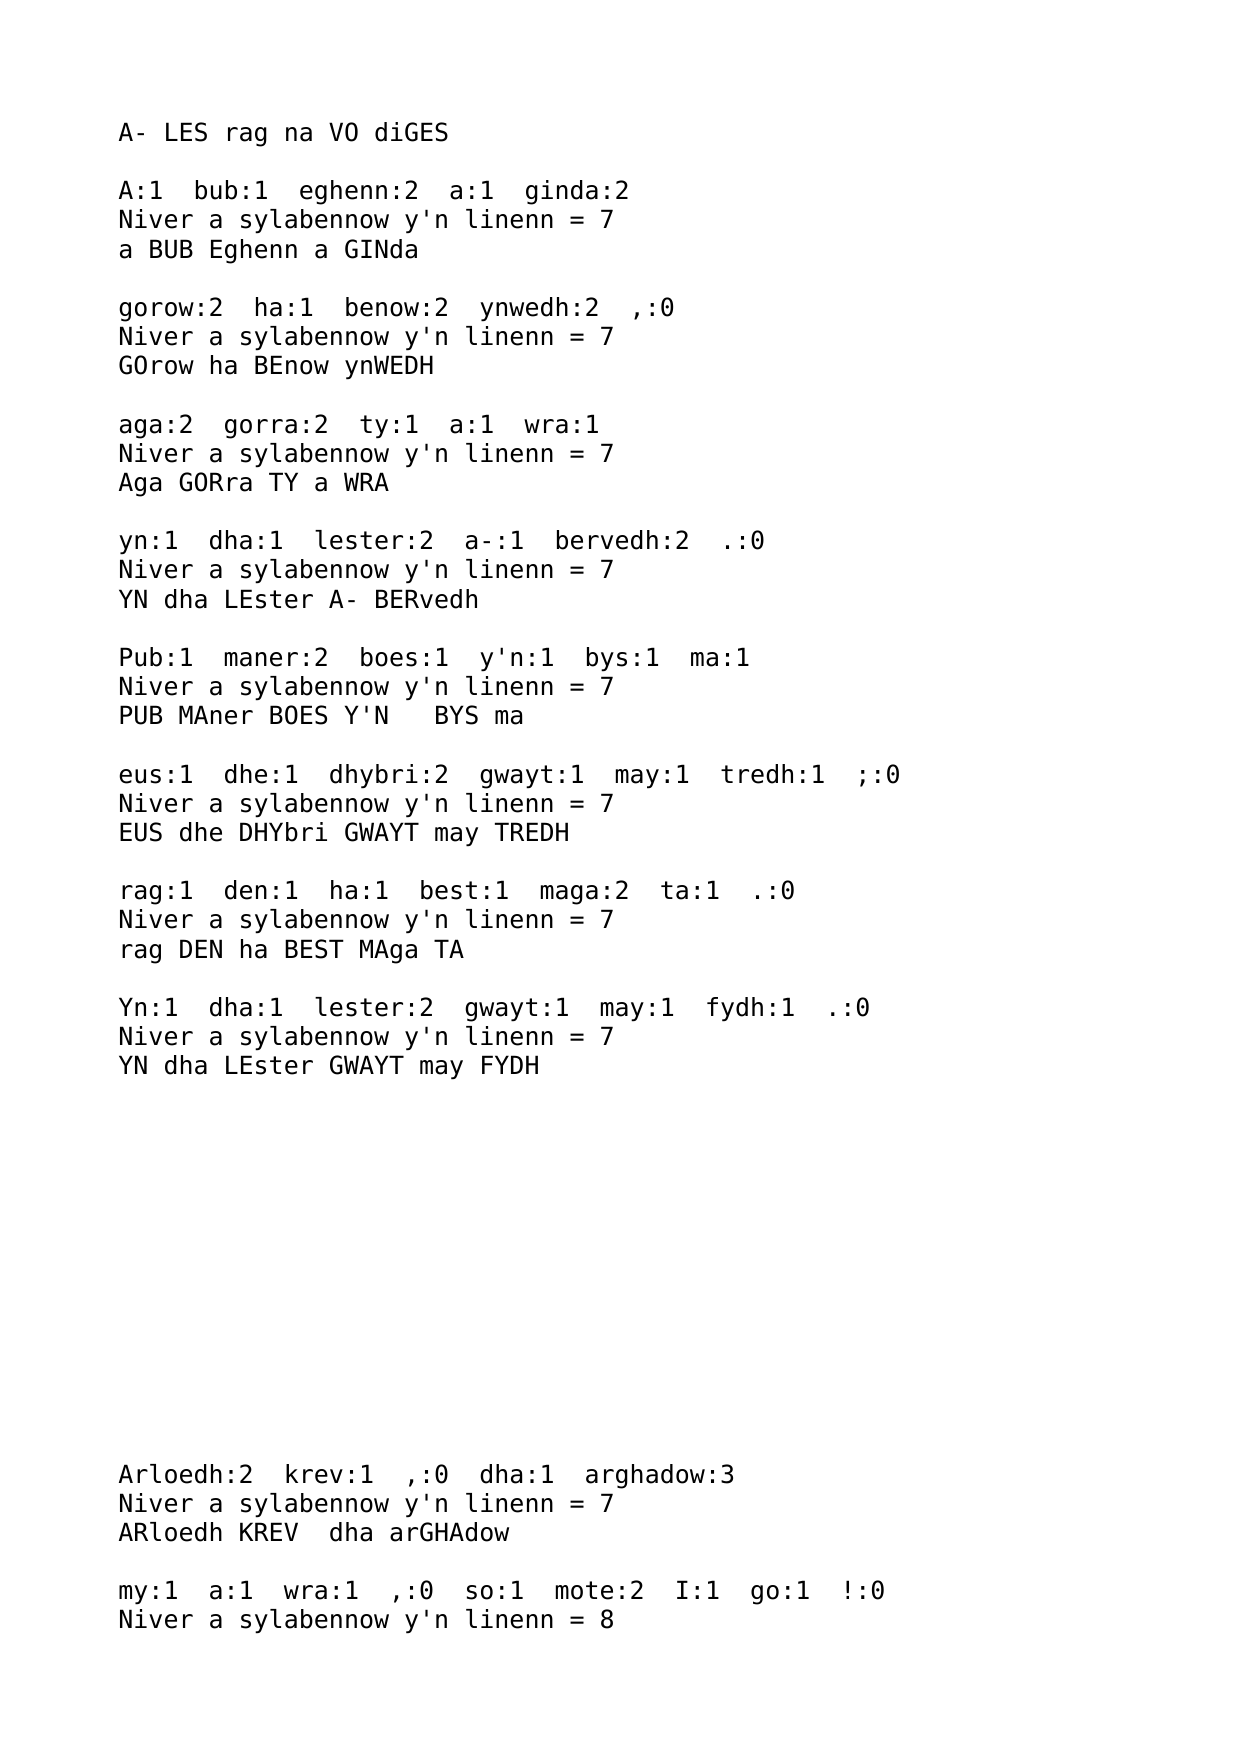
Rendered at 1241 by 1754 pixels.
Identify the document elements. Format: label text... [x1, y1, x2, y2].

text Niver a sylabennow y'n linenn = 7 [118, 206, 1122, 235]
text Niver a sylabennow y'n linenn = 7 [118, 1022, 1122, 1051]
text ARloedh KREV dha arGHAdow [118, 1518, 1122, 1547]
text A- LES rag na VO diGES [118, 118, 1122, 147]
text aga:2 gorra:2 ty:1 a:1 wra:1 [118, 410, 1122, 439]
text PUB MAner BOES Y'N BYS ma [118, 701, 1122, 731]
text Aga GORra TY a WRA [118, 468, 1122, 497]
text Niver a sylabennow y'n linenn = 8 [118, 1606, 1122, 1635]
text Arloedh:2 krev:1 ,:0 dha:1 arghadow:3 [118, 1460, 1122, 1489]
text a BUB Eghenn a GINda [118, 235, 1122, 264]
text rag DEN ha BEST MAga TA [118, 935, 1122, 964]
text my:1 a:1 wra:1 ,:0 so:1 mote:2 I:1 go:1 !:0 [118, 1576, 1122, 1606]
text eus:1 dhe:1 dhybri:2 gwayt:1 may:1 tredh:1 ;:0 [118, 760, 1122, 789]
text Niver a sylabennow y'n linenn = 7 [118, 439, 1122, 468]
text YN dha LEster GWAYT may FYDH [118, 1051, 1122, 1081]
text Niver a sylabennow y'n linenn = 7 [118, 556, 1122, 585]
text GOrow ha BEnow ynWEDH [118, 351, 1122, 381]
text Niver a sylabennow y'n linenn = 7 [118, 1489, 1122, 1518]
text Niver a sylabennow y'n linenn = 7 [118, 906, 1122, 935]
text Niver a sylabennow y'n linenn = 7 [118, 322, 1122, 351]
text Niver a sylabennow y'n linenn = 7 [118, 672, 1122, 701]
text yn:1 dha:1 lester:2 a-:1 bervedh:2 .:0 [118, 526, 1122, 556]
text gorow:2 ha:1 benow:2 ynwedh:2 ,:0 [118, 293, 1122, 322]
text Pub:1 maner:2 boes:1 y'n:1 bys:1 ma:1 [118, 643, 1122, 672]
text Yn:1 dha:1 lester:2 gwayt:1 may:1 fydh:1 .:0 [118, 993, 1122, 1022]
text YN dha LEster A- BERvedh [118, 585, 1122, 614]
text A:1 bub:1 eghenn:2 a:1 ginda:2 [118, 176, 1122, 206]
text EUS dhe DHYbri GWAYT may TREDH [118, 818, 1122, 847]
text rag:1 den:1 ha:1 best:1 maga:2 ta:1 .:0 [118, 876, 1122, 906]
text Niver a sylabennow y'n linenn = 7 [118, 789, 1122, 818]
